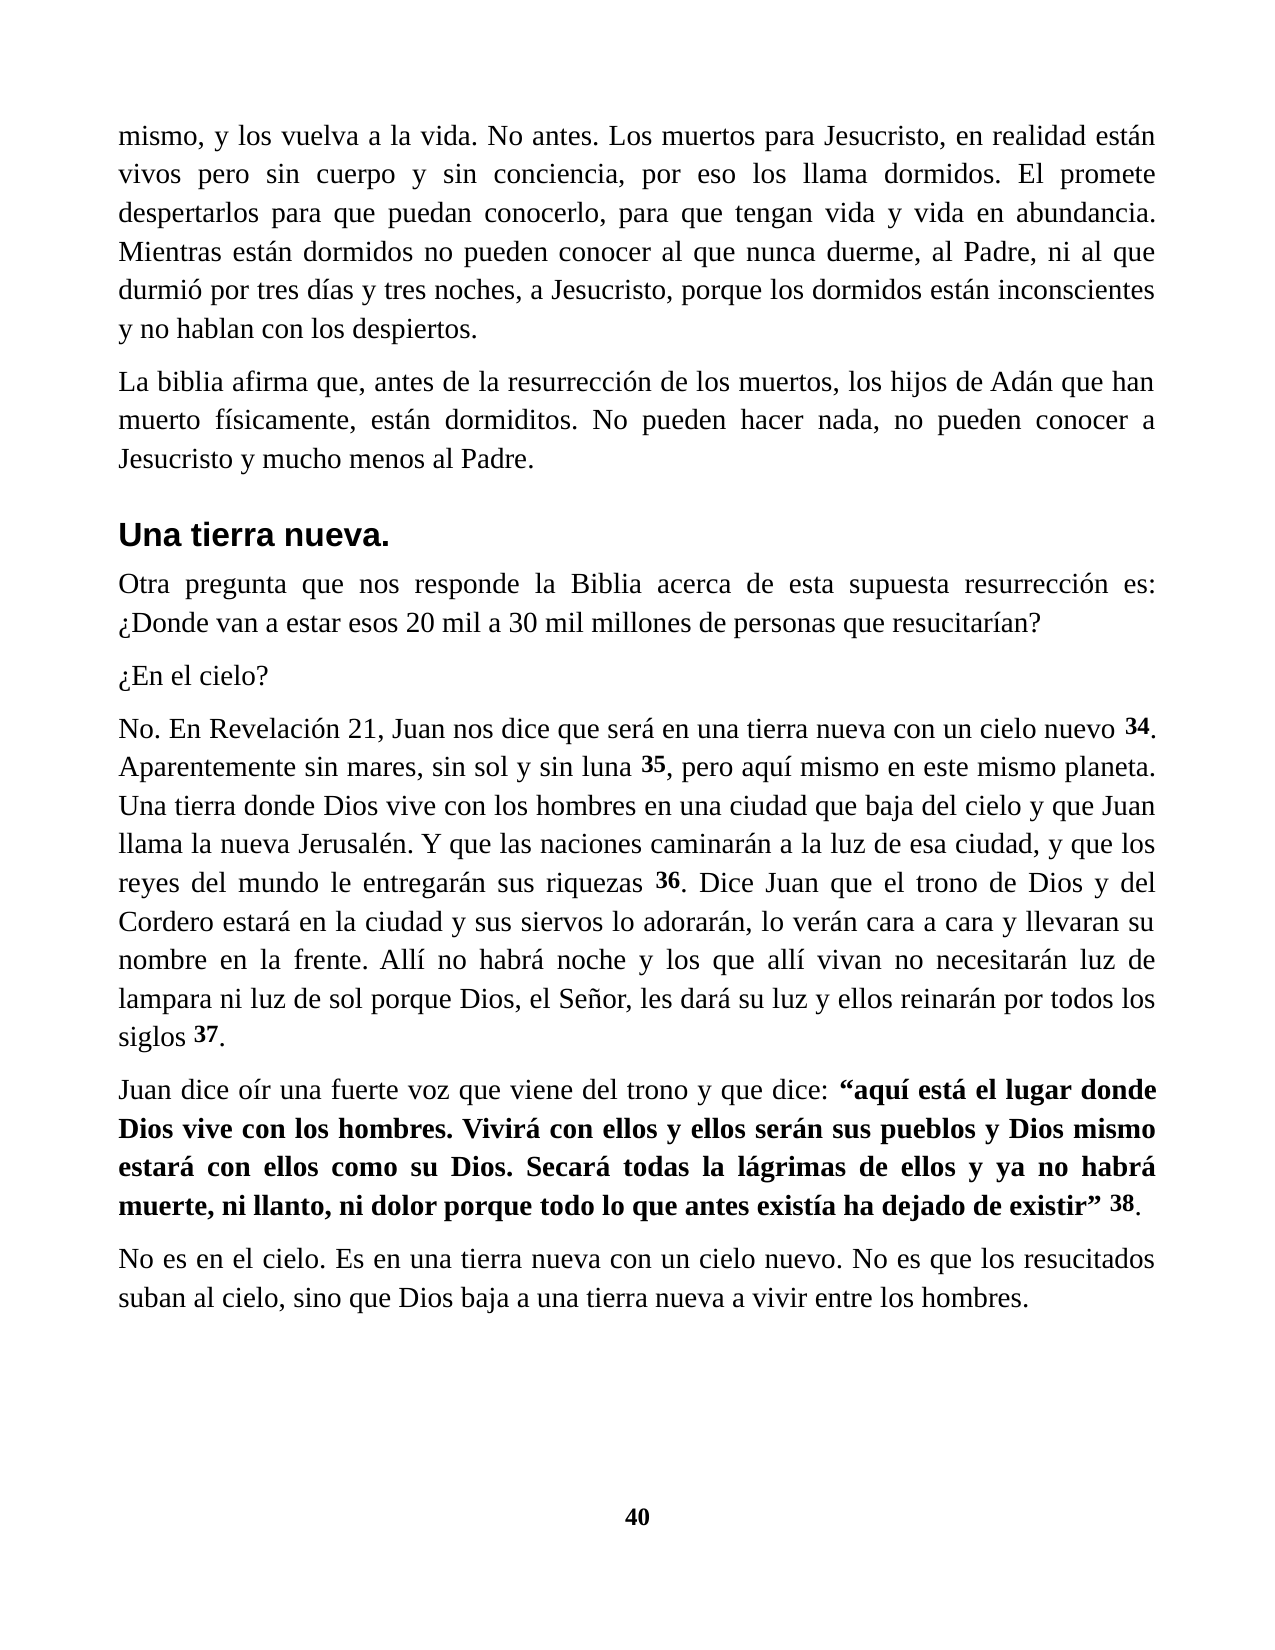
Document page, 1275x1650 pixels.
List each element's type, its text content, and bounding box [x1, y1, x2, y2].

text Otra pregunta que nos responde la Biblia acerca de esta supuesta resurrección es: ¿Donde van a estar esos 20 mil a 30 mil millones de personas que resucitarían? [118, 566, 1157, 638]
text No es en el cielo. Es en una tierra nueva con un cielo nuevo. No es que los resucitados suban al cielo, sino que Dios baja a una tierra nueva a vivir entre los hombres. [118, 1241, 1157, 1313]
subtitle Una tierra nueva. [118, 515, 1157, 554]
text La biblia afirma que, antes de la resurrección de los muertos, los hijos de Adán que han muerto físicamente, están dormiditos. No pueden hacer nada, no pueden conocer a Jesucristo y mucho menos al Padre. [118, 364, 1157, 474]
text Juan dice oír una fuerte voz que viene del trono y que dice: “aquí está el lugar donde Dios vive con los hombres. Vivirá con ellos y ellos serán sus pueblos y Dios mismo estará con ellos como su Dios. Secará todas la lágrimas de ellos y ya no habrá muerte, ni llanto, ni dolor porque todo lo que antes existía ha dejado de existir” . [118, 1072, 1157, 1222]
text ¿En el cielo? [118, 658, 1157, 691]
text mismo, y los vuelva a la vida. No antes. Los muertos para Jesucristo, en realidad están vivos pero sin cuerpo y sin conciencia, por eso los llama dormidos. El promete despertarlos para que puedan conocerlo, para que tengan vida y vida en abundancia. Mientras están dormidos no pueden conocer al que nunca duerme, al Padre, ni al que durmió por tres días y tres noches, a Jesucristo, porque los dormidos están inconscientes y no hablan con los despiertos. [118, 118, 1157, 344]
text No. En Revelación 21, Juan nos dice que será en una tierra nueva con un cielo nuevo . Aparentemente sin mares, sin sol y sin luna , pero aquí mismo en este mismo planeta. Una tierra donde Dios vive con los hombres en una ciudad que baja del cielo y que Juan llama la nueva Jerusalén. Y que las naciones caminarán a la luz de esa ciudad, y que los reyes del mundo le entregarán sus riquezas . Dice Juan que el trono de Dios y del Cordero estará en la ciudad y sus siervos lo adorarán, lo verán cara a cara y llevaran su nombre en la frente. Allí no habrá noche y los que allí vivan no necesitarán luz de lampara ni luz de sol porque Dios, el Señor, les dará su luz y ellos reinarán por todos los siglos . [118, 711, 1157, 1053]
